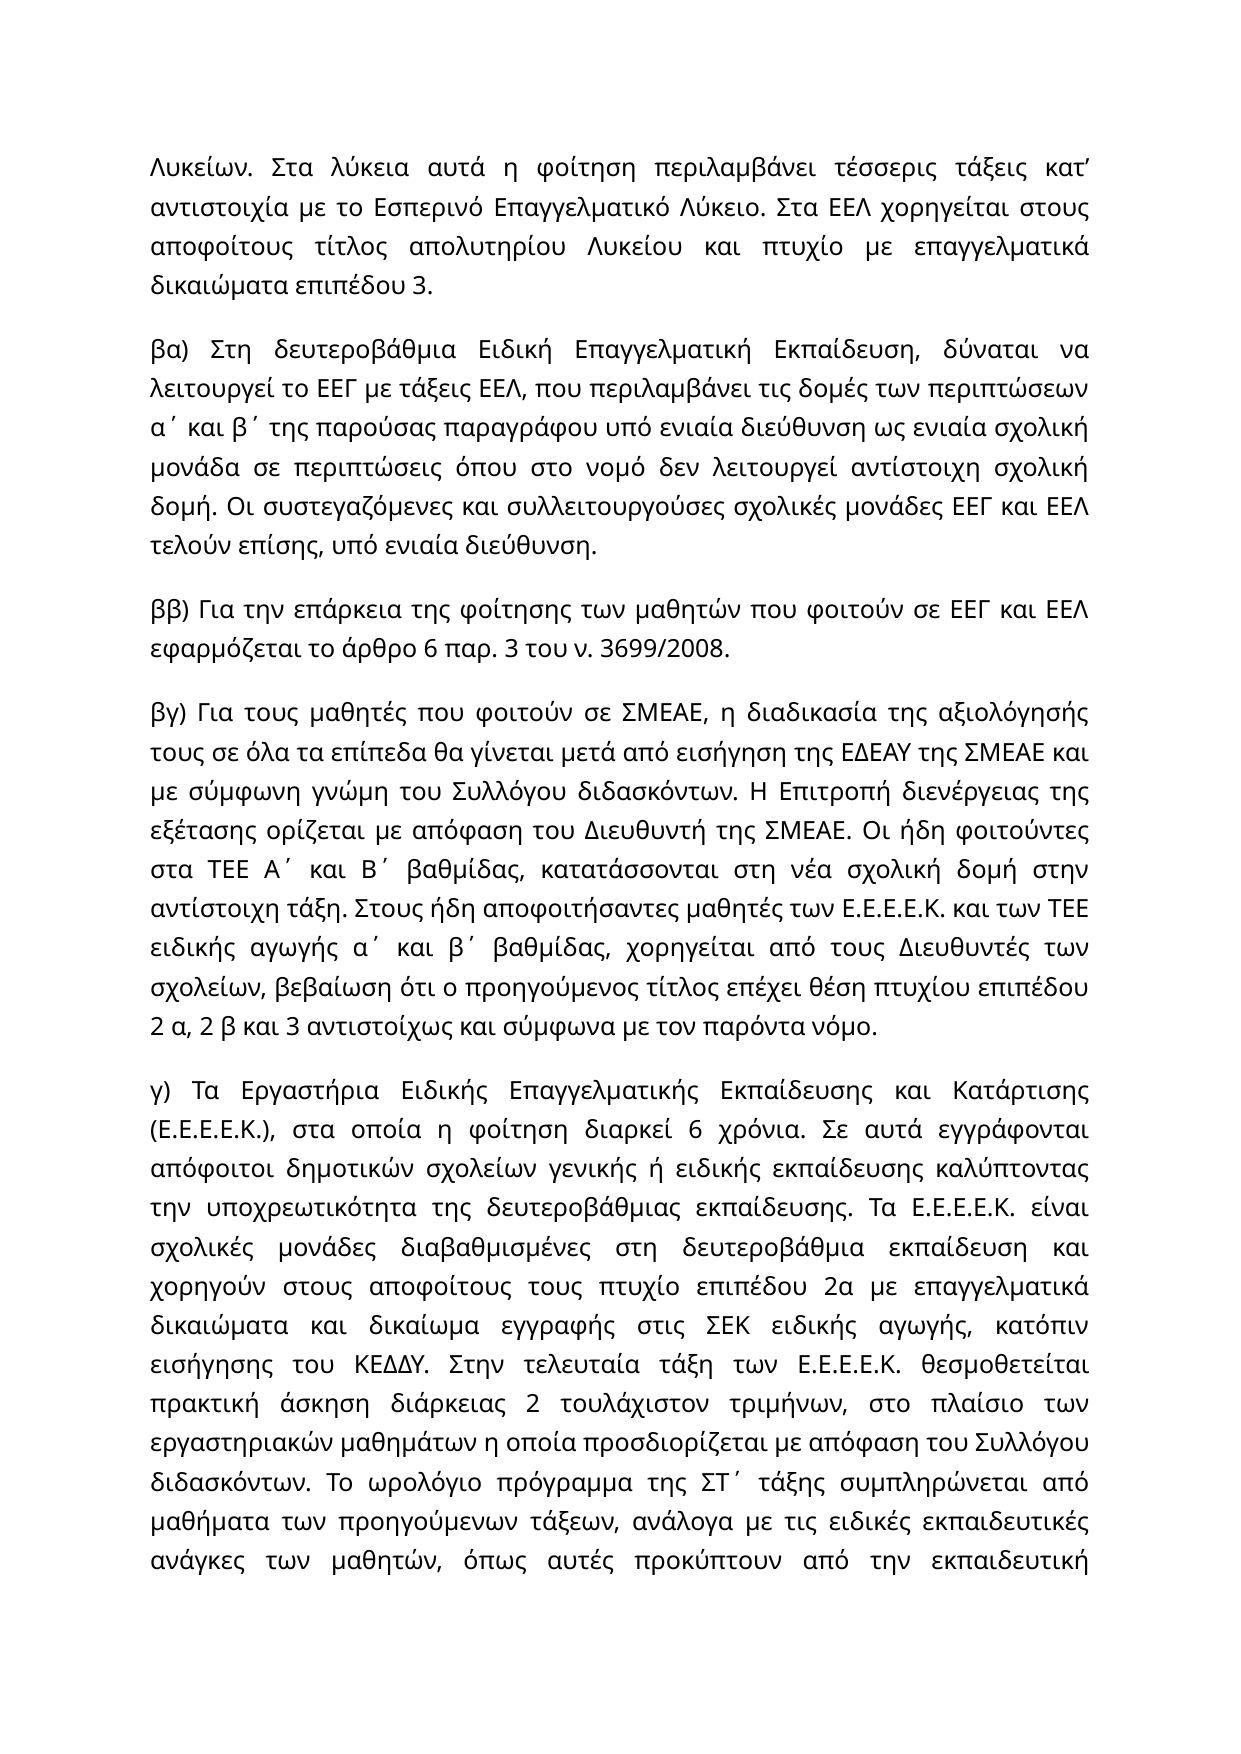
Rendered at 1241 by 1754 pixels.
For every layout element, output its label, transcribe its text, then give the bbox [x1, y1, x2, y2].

text βα) Στη δευτεροβάθμια Ειδική Επαγγελματική Εκπαίδευση, δύναται να λειτουργεί το ΕΕΓ με τάξεις ΕΕΛ, που περιλαμβάνει τις δομές των περιπτώσεων α΄ και β΄ της παρούσας παραγράφου υπό ενιαία διεύθυνση ως ενιαία σχολική μονάδα σε περιπτώσεις όπου στο νομό δεν λειτουργεί αντίστοιχη σχολική δομή. Οι συστεγαζόμενες και συλλειτουργούσες σχολικές μονάδες ΕΕΓ και ΕΕΛ τελούν επίσης, υπό ενιαία διεύθυνση. [150, 332, 1090, 562]
text βγ) Για τους μαθητές που φοιτούν σε ΣΜΕΑΕ, η διαδικασία της αξιολόγησής τους σε όλα τα επίπεδα θα γίνεται μετά από εισήγηση της ΕΔΕΑΥ της ΣΜΕΑΕ και με σύμφωνη γνώμη του Συλλόγου διδασκόντων. Η Επιτροπή διενέργειας της εξέτασης ορίζεται με απόφαση του Διευθυντή της ΣΜΕΑΕ. Οι ήδη φοιτούντες στα ΤΕΕ Α΄ και Β΄ βαθμίδας, κατατάσσονται στη νέα σχολική δομή στην αντίστοιχη τάξη. Στους ήδη αποφοιτήσαντες μαθητές των Ε.Ε.Ε.Ε.Κ. και των ΤΕΕ ειδικής αγωγής α΄ και β΄ βαθμίδας, χορηγείται από τους Διευθυντές των σχολείων, βεβαίωση ότι ο προηγούμενος τίτλος επέχει θέση πτυχίου επιπέδου 2 α, 2 β και 3 αντιστοίχως και σύμφωνα με τον παρόντα νόμο. [150, 695, 1090, 1042]
text γ) Τα Εργαστήρια Ειδικής Επαγγελματικής Εκπαίδευσης και Κατάρτισης (Ε.Ε.Ε.Ε.Κ.), στα οποία η φοίτηση διαρκεί 6 χρόνια. Σε αυτά εγγράφονται απόφοιτοι δημοτικών σχολείων γενικής ή ειδικής εκπαίδευσης καλύπτοντας την υποχρεωτικότητα της δευτεροβάθμιας εκπαίδευσης. Τα Ε.Ε.Ε.Ε.Κ. είναι σχολικές μονάδες διαβαθμισμένες στη δευτεροβάθμια εκπαίδευση και χορηγούν στους αποφοίτους τους πτυχίο επιπέδου 2α με επαγγελματικά δικαιώματα και δικαίωμα εγγραφής στις ΣΕΚ ειδικής αγωγής, κατόπιν εισήγησης του ΚΕΔΔΥ. Στην τελευταία τάξη των Ε.Ε.Ε.Ε.Κ. θεσμοθετείται πρακτική άσκηση διάρκειας 2 τουλάχιστον τριμήνων, στο πλαίσιο των εργαστηριακών μαθημάτων η οποία προσδιορίζεται με απόφαση του Συλλόγου διδασκόντων. Το ωρολόγιο πρόγραμμα της ΣΤ΄ τάξης συμπληρώνεται από μαθήματα των προηγούμενων τάξεων, ανάλογα με τις ειδικές εκπαιδευτικές ανάγκες των μαθητών, όπως αυτές προκύπτουν από την εκπαιδευτική [150, 1072, 1090, 1577]
text ββ) Για την επάρκεια της φοίτησης των μαθητών που φοιτούν σε ΕΕΓ και ΕΕΛ εφαρμόζεται το άρθρο 6 παρ. 3 του ν. 3699/2008. [150, 592, 1090, 665]
text Λυκείων. Στα λύκεια αυτά η φοίτηση περιλαμβάνει τέσσερις τάξεις κατ’ αντιστοιχία με το Εσπερινό Επαγγελματικό Λύκειο. Στα ΕΕΛ χορηγείται στους αποφοίτους τίτλος απολυτηρίου Λυκείου και πτυχίο με επαγγελματικά δικαιώματα επιπέδου 3. [150, 150, 1090, 302]
